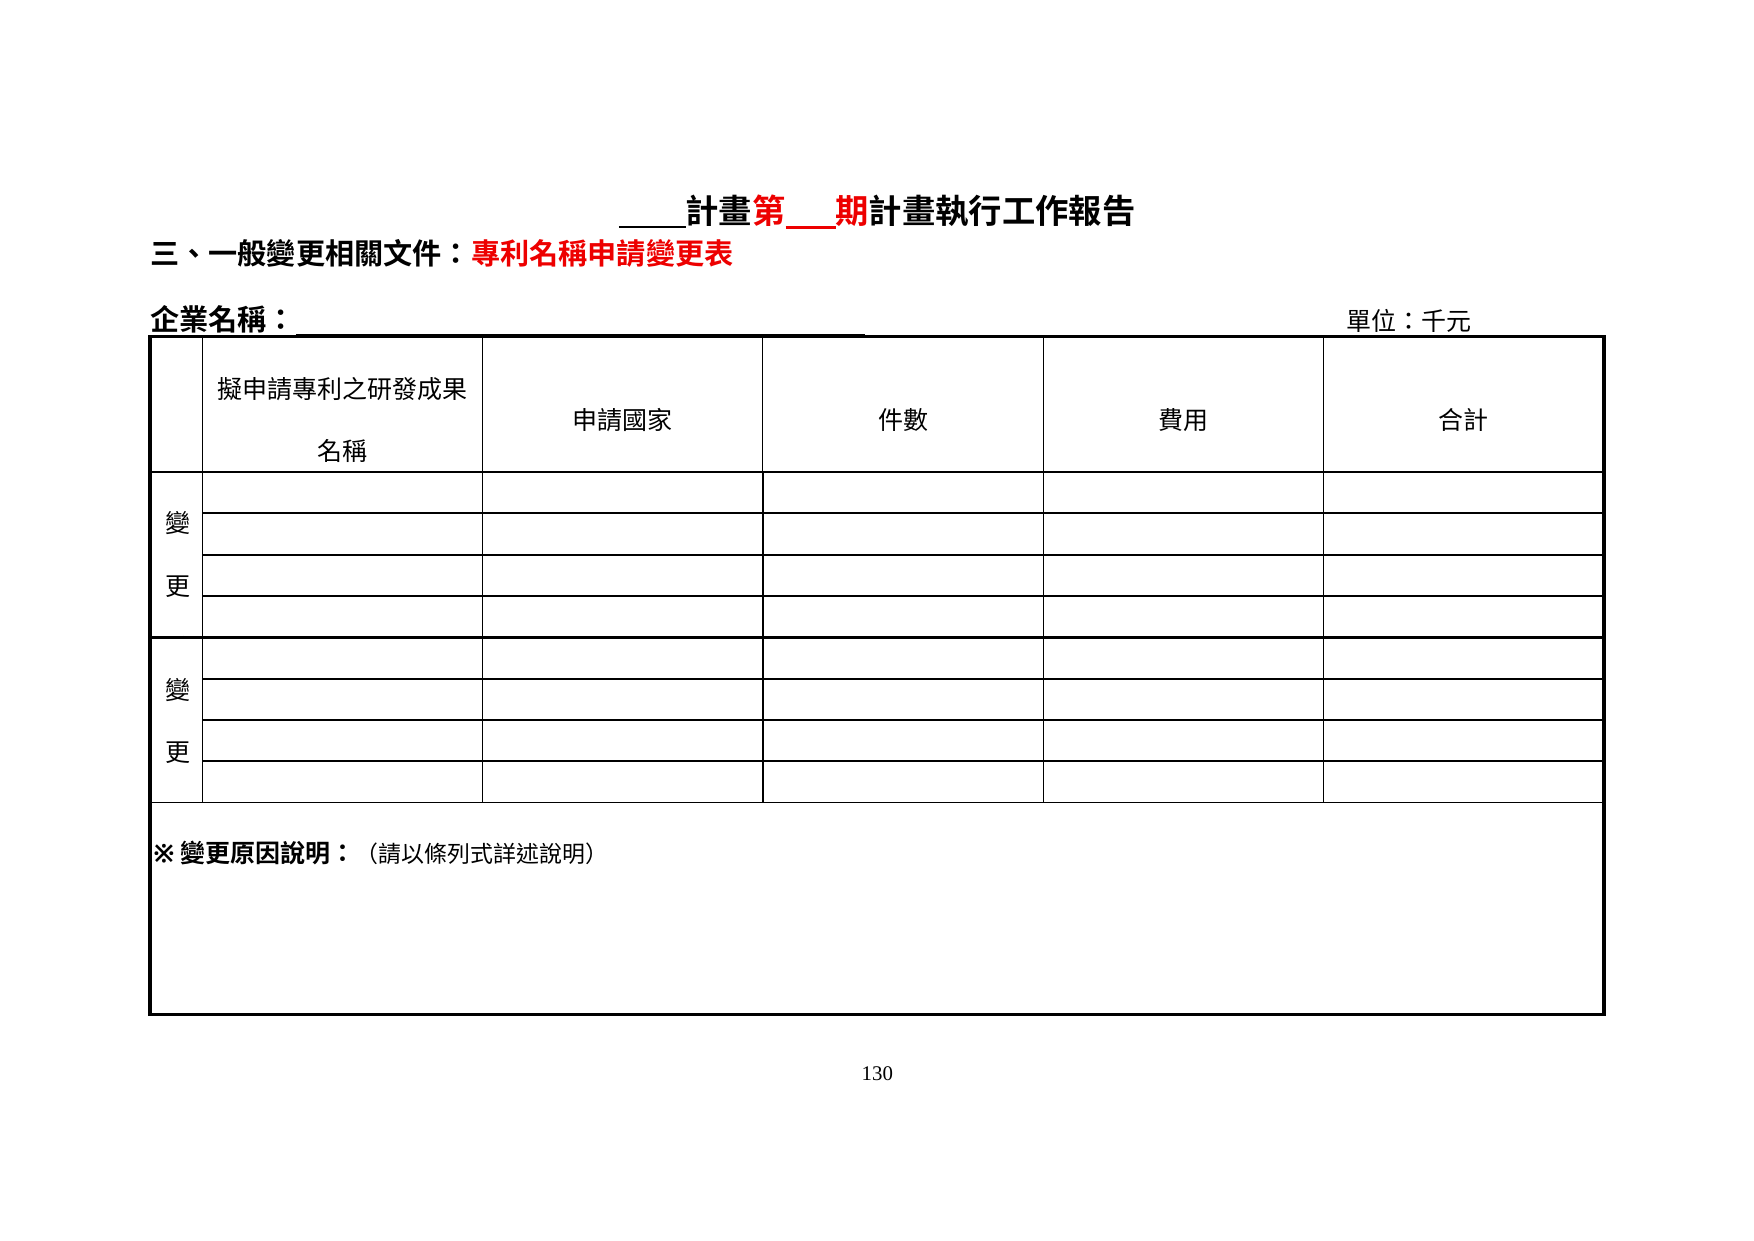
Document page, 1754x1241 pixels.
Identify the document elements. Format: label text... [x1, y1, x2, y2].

table_header 件數 [763, 338, 1043, 471]
table_header 擬申請專利之研發成果名稱 [203, 338, 482, 471]
table_cell [1044, 680, 1323, 719]
table_cell [203, 514, 482, 553]
text 企業名稱： 單位：千元 [150, 273, 1604, 335]
table_cell [1044, 556, 1323, 595]
table_cell [1324, 556, 1602, 595]
table_cell [1324, 680, 1602, 719]
text 計畫第 期計畫執行工作報告 [150, 168, 1604, 230]
table_cell ※ 變更原因說明：（請以條列式詳述說明） [152, 803, 1602, 1013]
table_cell [1324, 514, 1602, 553]
table_cell [203, 473, 482, 512]
table_cell [1324, 762, 1602, 802]
table_cell [203, 680, 482, 719]
table_cell [483, 514, 762, 553]
table_cell [764, 514, 1043, 553]
table_cell [1324, 597, 1602, 636]
table_cell [1044, 473, 1323, 512]
table_cell [764, 721, 1043, 760]
table_cell [203, 556, 482, 595]
table_cell [1044, 639, 1323, 677]
table_cell [483, 721, 762, 760]
table_cell [1044, 597, 1323, 636]
table_cell [483, 556, 762, 595]
table_cell [764, 680, 1043, 719]
table_cell [483, 639, 762, 677]
table_cell [1044, 762, 1323, 802]
table_cell [1044, 721, 1323, 760]
table_cell [764, 762, 1043, 802]
table_cell [1044, 514, 1323, 553]
table_header 申請國家 [483, 338, 762, 471]
table_cell [203, 639, 482, 677]
table_cell [483, 473, 762, 512]
table_cell [1324, 721, 1602, 760]
table_cell [483, 597, 762, 636]
table_cell 變更前 [152, 473, 202, 636]
table_cell [483, 680, 762, 719]
text 三、一般變更相關文件：專利名稱申請變更表 [150, 230, 1604, 273]
table_cell [203, 721, 482, 760]
table_header 費用 [1044, 338, 1323, 471]
table_cell [764, 597, 1043, 636]
table_cell [764, 473, 1043, 512]
table_cell [1324, 639, 1602, 677]
table_cell [764, 556, 1043, 595]
table_cell [483, 762, 762, 802]
table_cell [1324, 473, 1602, 512]
table_header 合計 [1324, 338, 1602, 471]
table_cell [764, 639, 1043, 677]
table_cell 合 計 [203, 597, 482, 636]
table_header [152, 338, 202, 471]
table_cell 變更後 [152, 639, 202, 802]
table_cell 合 計 [203, 762, 482, 802]
